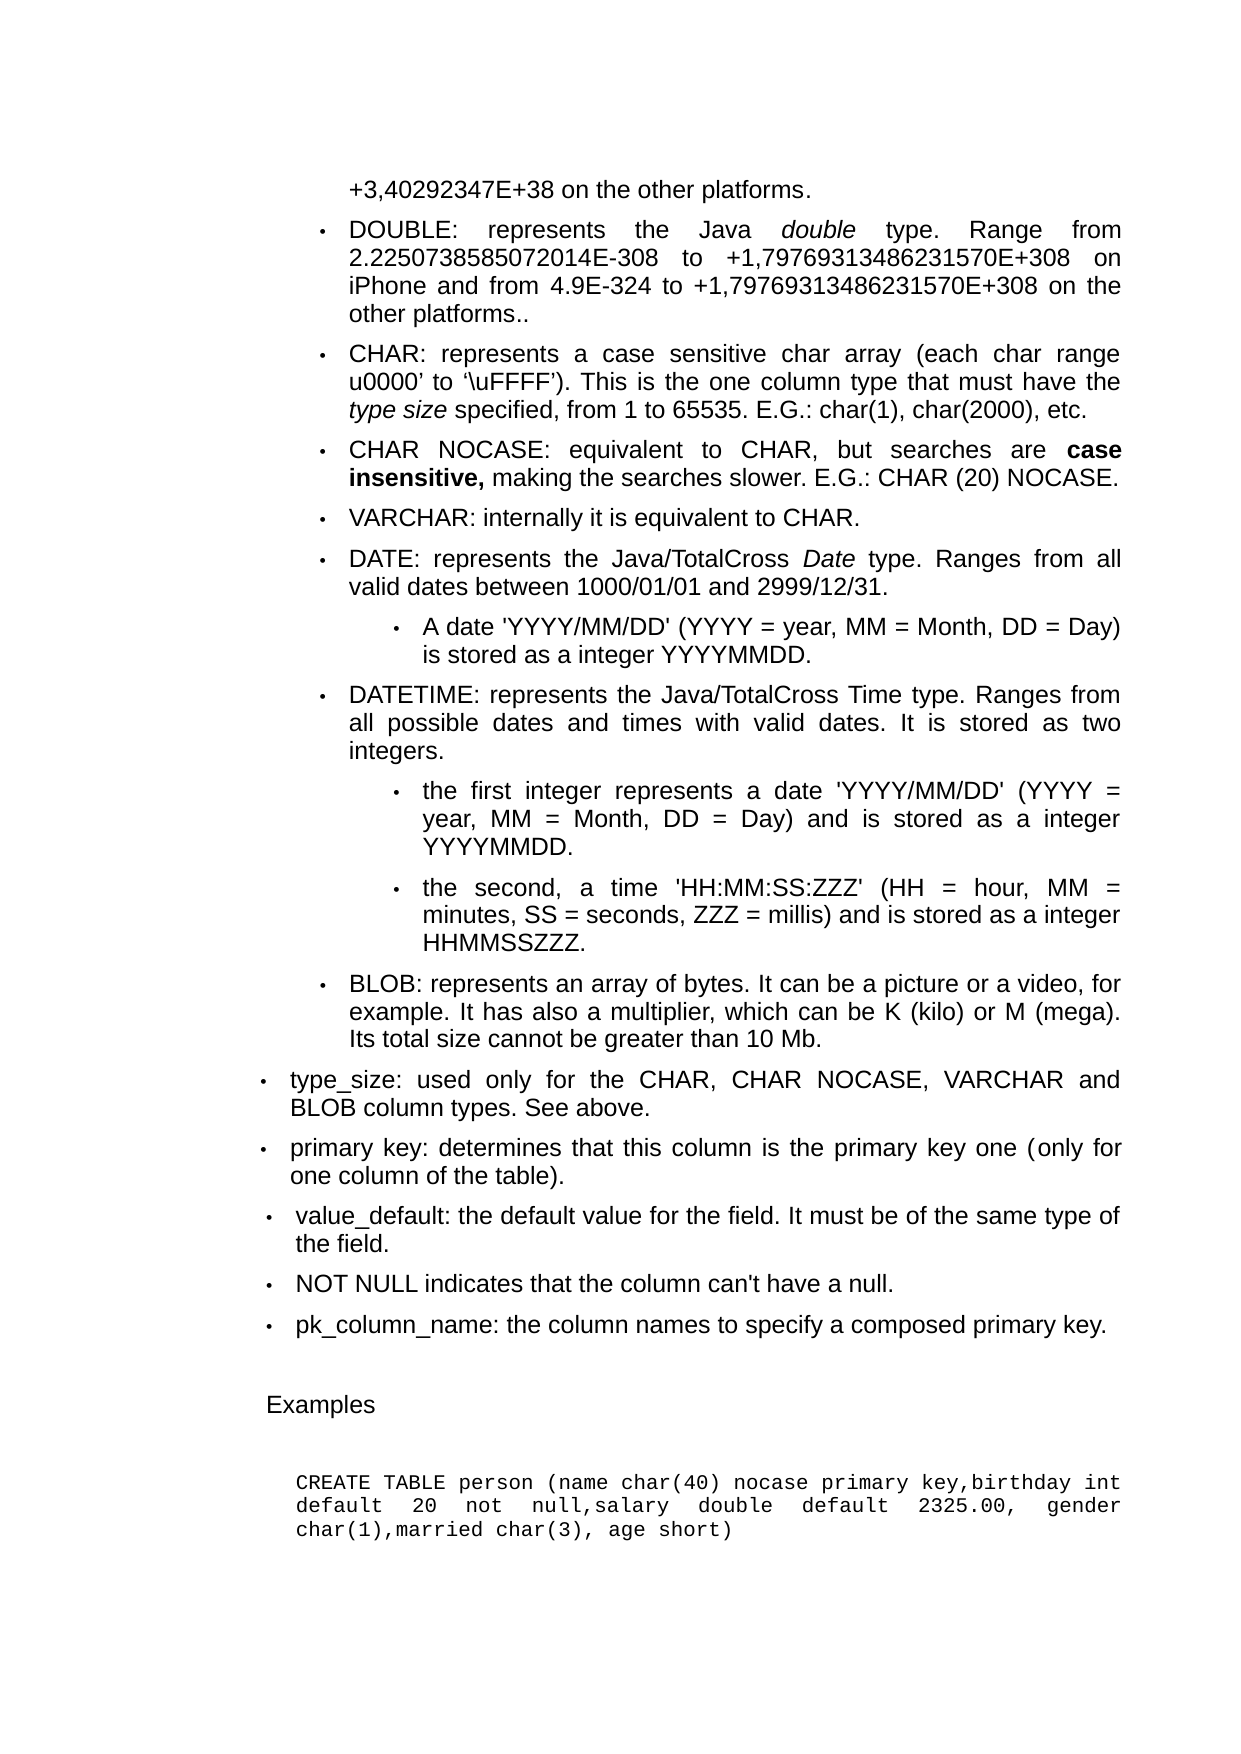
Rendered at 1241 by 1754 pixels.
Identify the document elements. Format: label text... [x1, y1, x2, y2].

list type_size: used only for the CHAR, CHAR NOCASE, VARCHAR and BLOB column types. See above. [260, 1066, 1122, 1121]
list +3,40292347E+38 on the other platforms. [319, 176, 1122, 203]
list DOUBLE: represents the Java double type. Range from 2.2250738585072014E-308 to +1,79769313486231570E+308 on iPhone and from 4.9E-324 to +1,79769313486231570E+308 on the other platforms.. [319, 216, 1122, 327]
list CREATE TABLE person (name char(40) nocase primary key,birthday int default 20 not null,salary double default 2325.00, gender char(1),married char(3), age short) [266, 1472, 1122, 1543]
list BLOB: represents an array of bytes. It can be a picture or a video, for example. It has also a multiplier, which can be K (kilo) or M (mega). Its total size cannot be greater than 10 Mb. [319, 969, 1122, 1053]
list value_default: the default value for the field. It must be of the same type of the field. [266, 1202, 1122, 1258]
list the first integer represents a date 'YYYY/MM/DD' (YYYY = year, MM = Month, DD = Day) and is stored as a integer YYYYMMDD. [393, 777, 1122, 861]
list NOT NULL indicates that the column can't have a null. [266, 1270, 1122, 1298]
list VARCHAR: internally it is equivalent to CHAR. [319, 504, 1122, 532]
list A date 'YYYY/MM/DD' (YYYY = year, MM = Month, DD = Day) is stored as a integer YYYYMMDD. [393, 613, 1122, 669]
list DATETIME: represents the Java/TotalCross Time type. Ranges from all possible dates and times with valid dates. It is stored as two integers. [319, 681, 1122, 765]
list CHAR: represents a case sensitive char array (each char range u0000’ to ‘\uFFFF’). This is the one column type that must have the type size specified, from 1 to 65535. E.G.: char(1), char(2000), etc. [319, 340, 1122, 424]
list pk_column_name: the column names to specify a composed primary key. [266, 1311, 1122, 1338]
list the second, a time 'HH:MM:SS:ZZZ' (HH = hour, MM = minutes, SS = seconds, ZZZ = millis) and is stored as a integer HHMMSSZZZ. [393, 873, 1122, 957]
list DATE: represents the Java/TotalCross Date type. Ranges from all valid dates between 1000/01/01 and 2999/12/31. [319, 544, 1122, 600]
list CHAR NOCASE: equivalent to CHAR, but searches are case insensitive, making the searches slower. E.G.: CHAR (20) NOCASE. [319, 436, 1122, 492]
list Examples [236, 1391, 1122, 1419]
list primary key: determines that this column is the primary key one (only for one column of the table). [260, 1134, 1122, 1190]
